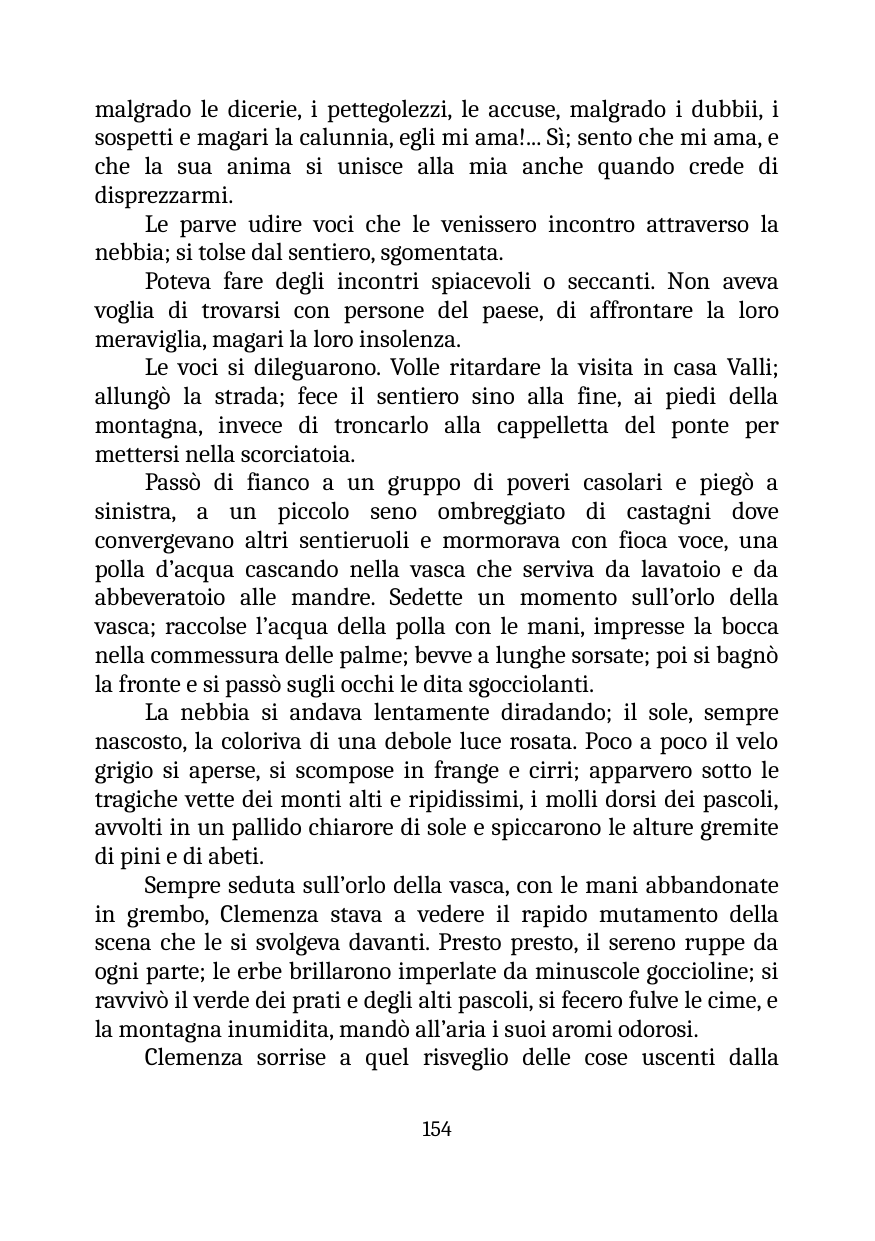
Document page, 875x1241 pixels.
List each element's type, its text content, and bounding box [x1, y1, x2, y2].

text Sempre seduta sull’orlo della vasca, con le mani abbandonate in grembo, Clemenza stava a vedere il rapido mutamento della scena che le si svolgeva davanti. Presto presto, il sereno ruppe da ogni parte; le erbe brillarono imperlate da minuscole goccioline; si ravvivò il verde dei prati e degli alti pascoli, si fecero fulve le cime, e la montagna inumidita, mandò all’aria i suoi aromi odorosi. [94, 871, 779, 1043]
text Le parve udire voci che le venissero incontro attraverso la nebbia; si tolse dal sentiero, sgomentata. [94, 209, 779, 267]
text Poteva fare degli incontri spiacevoli o seccanti. Non aveva voglia di trovarsi con persone del paese, di affrontare la loro meraviglia, magari la loro insolenza. [94, 267, 779, 353]
text Le voci si dileguarono. Volle ritardare la visita in casa Valli; allungò la strada; fece il sentiero sino alla fine, ai piedi della montagna, invece di troncarlo alla cappelletta del ponte per mettersi nella scorciatoia. [94, 353, 779, 468]
text malgrado le dicerie, i pettegolezzi, le accuse, malgrado i dubbii, i sospetti e magari la calunnia, egli mi ama!... Sì; sento che mi ama, e che la sua anima si unisce alla mia anche quando crede di disprezzarmi. [94, 94, 779, 209]
text La nebbia si andava lentamente diradando; il sole, sempre nascosto, la coloriva di una debole luce rosata. Poco a poco il velo grigio si aperse, si scompose in frange e cirri; apparvero sotto le tragiche vette dei monti alti e ripidissimi, i molli dorsi dei pascoli, avvolti in un pallido chiarore di sole e spiccarono le alture gremite di pini e di abeti. [94, 698, 779, 871]
text Passò di fianco a un gruppo di poveri casolari e piegò a sinistra, a un piccolo seno ombreggiato di castagni dove convergevano altri sentieruoli e mormorava con fioca voce, una polla d’acqua cascando nella vasca che serviva da lavatoio e da abbeveratoio alle mandre. Sedette un momento sull’orlo della vasca; raccolse l’acqua della polla con le mani, impresse la bocca nella commessura delle palme; bevve a lunghe sorsate; poi si bagnò la fronte e si passò sugli occhi le dita sgocciolanti. [94, 468, 779, 698]
text Clemenza sorrise a quel risveglio delle cose uscenti dalla [94, 1043, 779, 1072]
